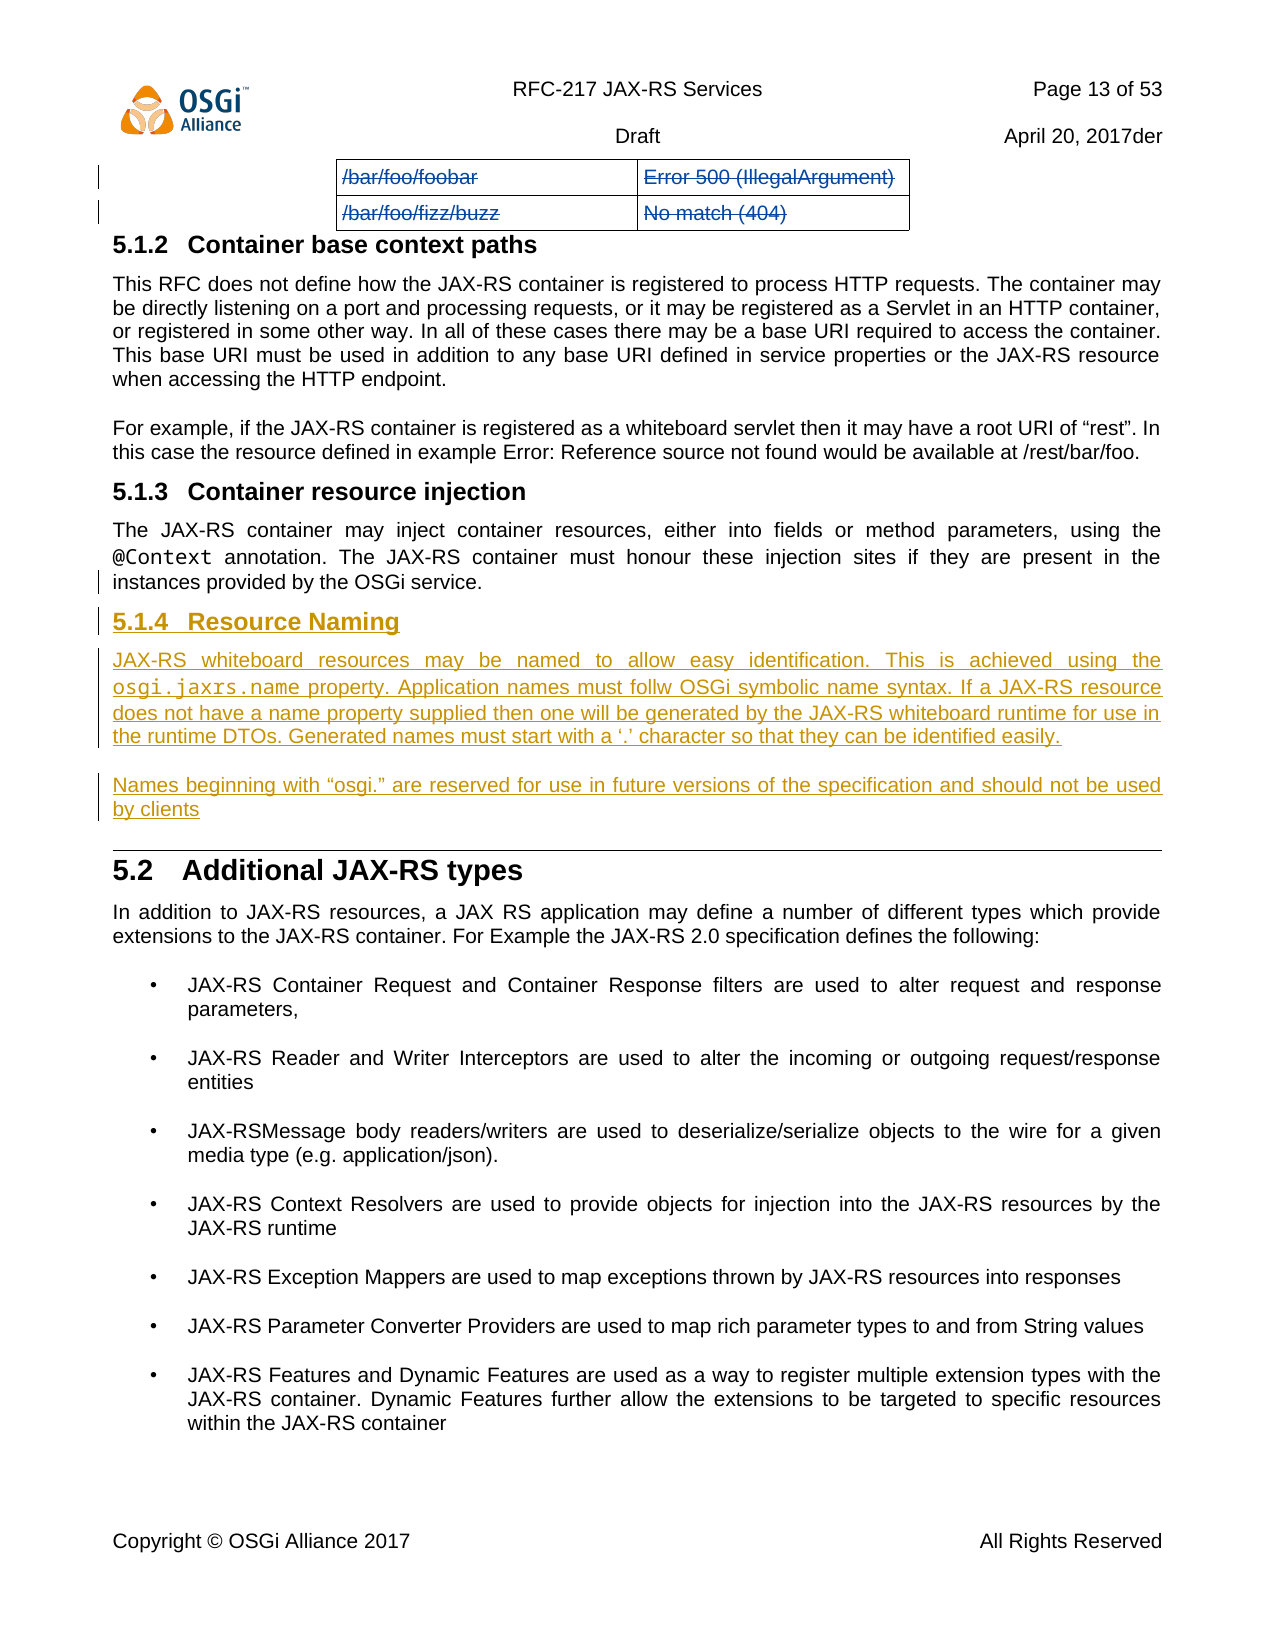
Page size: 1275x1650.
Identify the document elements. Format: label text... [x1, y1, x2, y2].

list JAX-RS Parameter Converter Providers are used to map rich parameter types to and from String values [150, 1313, 1162, 1338]
list JAX-RS Container Request and Container Response filters are used to alter request and response parameters, [150, 972, 1162, 1020]
text For example, if the JAX-RS container is registered as a whiteboard servlet then it may have a root URI of “rest”. In this case the resource defined in example Error: Reference source not found would be available at /rest/bar/foo. [112, 416, 1162, 464]
list JAX-RSMessage body readers/writers are used to deserialize/serialize objects to the wire for a given media type (e.g. application/json). [150, 1118, 1162, 1166]
table_cell [638, 196, 909, 230]
list JAX-RS Reader and Writer Interceptors are used to alter the incoming or outgoing request/response entities [150, 1045, 1162, 1093]
text The JAX-RS container may inject container resources, either into fields or method parameters, using the @Context annotation. The JAX-RS container must honour these injection sites if they are present in the instances provided by the OSGi service. [112, 518, 1162, 594]
subtitle Container base context paths [112, 230, 1162, 259]
table_cell [638, 160, 909, 194]
list JAX-RS Exception Mappers are used to map exceptions thrown by JAX-RS resources into responses [150, 1264, 1162, 1288]
table_cell [337, 160, 637, 194]
text This RFC does not define how the JAX-RS container is registered to process HTTP requests. The container may be directly listening on a port and processing requests, or it may be registered as a Servlet in an HTTP container, or registered in some other way. In all of these cases there may be a base URI required to access the container. This base URI must be used in addition to any base URI defined in service properties or the JAX-RS resource when accessing the HTTP endpoint. [112, 271, 1162, 391]
subtitle Container resource injection [112, 477, 1162, 505]
text Names beginning with “osgi.” are reserved for use in future versions of the specification and should not be used [112, 773, 1162, 794]
text by clients [112, 795, 1162, 821]
text osgi.jaxrs.name property. Application names must follw OSGi symbolic name syntax. If a JAX-RS resource [112, 670, 1162, 696]
list JAX-RS Features and Dynamic Features are used as a way to register multiple extension types with the JAX-RS container. Dynamic Features further allow the extensions to be targeted to specific resources within the JAX-RS container [150, 1363, 1162, 1434]
text In addition to JAX-RS resources, a JAX RS application may define a number of different types which provide extensions to the JAX-RS container. For Example the JAX-RS 2.0 specification defines the following: [112, 899, 1162, 947]
subtitle Resource Naming [112, 607, 1162, 635]
text does not have a name property supplied then one will be generated by the JAX-RS whiteboard runtime for use in the runtime DTOs. Generated names must start with a ‘.’ character so that they can be identified easily. [112, 697, 1162, 748]
list JAX-RS Context Resolvers are used to provide objects for injection into the JAX-RS resources by the JAX-RS runtime [150, 1191, 1162, 1239]
text JAX-RS whiteboard resources may be named to allow easy identification. This is achieved using the [112, 648, 1162, 669]
picture [113, 78, 257, 142]
table_cell [337, 196, 637, 230]
subtitle Additional JAX-RS types [112, 851, 1162, 887]
